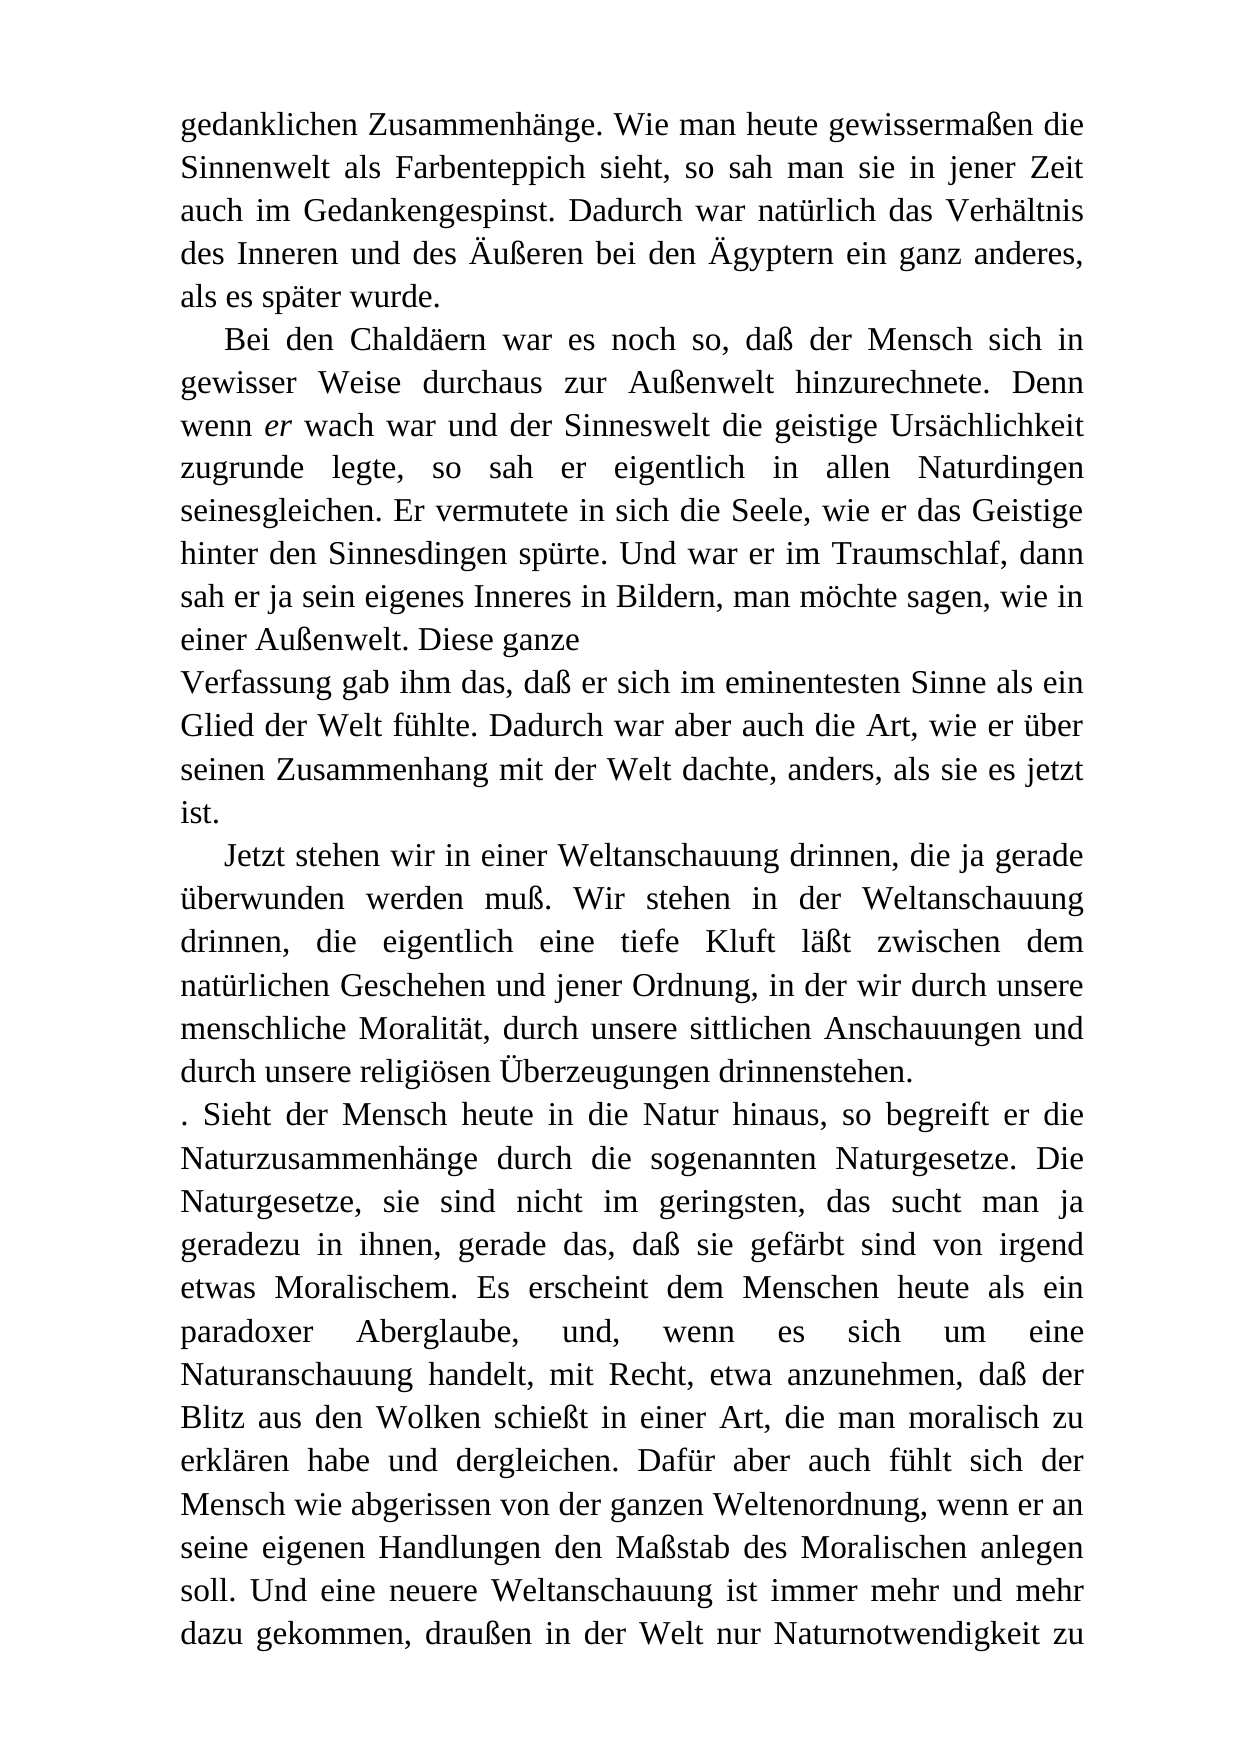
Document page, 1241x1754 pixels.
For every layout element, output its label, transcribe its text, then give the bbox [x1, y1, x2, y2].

text gedanklichen Zusammenhänge. Wie man heute gewissermaßen die Sinnenwelt als Farbenteppich sieht, so sah man sie in jener Zeit auch im Gedankengespinst. Dadurch war natürlich das Verhältnis des Inneren und des Äußeren bei den Ägyptern ein ganz anderes, als es später wurde. [180, 104, 1085, 314]
text Bei den Chaldäern war es noch so, daß der Mensch sich in gewisser Weise durchaus zur Außenwelt hinzurechnete. Denn wenn er wach war und der Sinneswelt die geistige Ursächlichkeit zugrunde legte, so sah er eigentlich in allen Naturdingen seinesgleichen. Er vermutete in sich die Seele, wie er das Geistige hinter den Sinnesdingen spürte. Und war er im Traumschlaf, dann sah er ja sein eigenes Inneres in Bildern, man möchte sagen, wie in einer Außenwelt. Diese ganze [180, 319, 1085, 658]
text Verfassung gab ihm das, daß er sich im eminentesten Sinne als ein Glied der Welt fühlte. Dadurch war aber auch die Art, wie er über seinen Zusammenhang mit der Welt dachte, anders, als sie es jetzt ist. [180, 662, 1085, 830]
text . Sieht der Mensch heute in die Natur hinaus, so begreift er die Naturzusammenhänge durch die sogenannten Naturgesetze. Die Naturgesetze, sie sind nicht im geringsten, das sucht man ja geradezu in ihnen, gerade das, daß sie gefärbt sind von irgend etwas Moralischem. Es erscheint dem Menschen heute als ein paradoxer Aberglaube, und, wenn es sich um eine Naturanschauung handelt, mit Recht, etwa anzunehmen, daß der Blitz aus den Wolken schießt in einer Art, die man moralisch zu erklären habe und dergleichen. Dafür aber auch fühlt sich der Mensch wie abgerissen von der ganzen Weltenordnung, wenn er an seine eigenen Handlungen den Maßstab des Moralischen anlegen soll. Und eine neuere Weltanschauung ist immer mehr und mehr dazu gekommen, draußen in der Welt nur Naturnotwendigkeit zu [180, 1095, 1085, 1652]
text Jetzt stehen wir in einer Weltanschauung drinnen, die ja gerade überwunden werden muß. Wir stehen in der Weltanschauung drinnen, die eigentlich eine tiefe Kluft läßt zwischen dem natürlichen Geschehen und jener Ordnung, in der wir durch unsere menschliche Moralität, durch unsere sittlichen Anschauungen und durch unsere religiösen Überzeugungen drinnenstehen. [180, 835, 1085, 1090]
